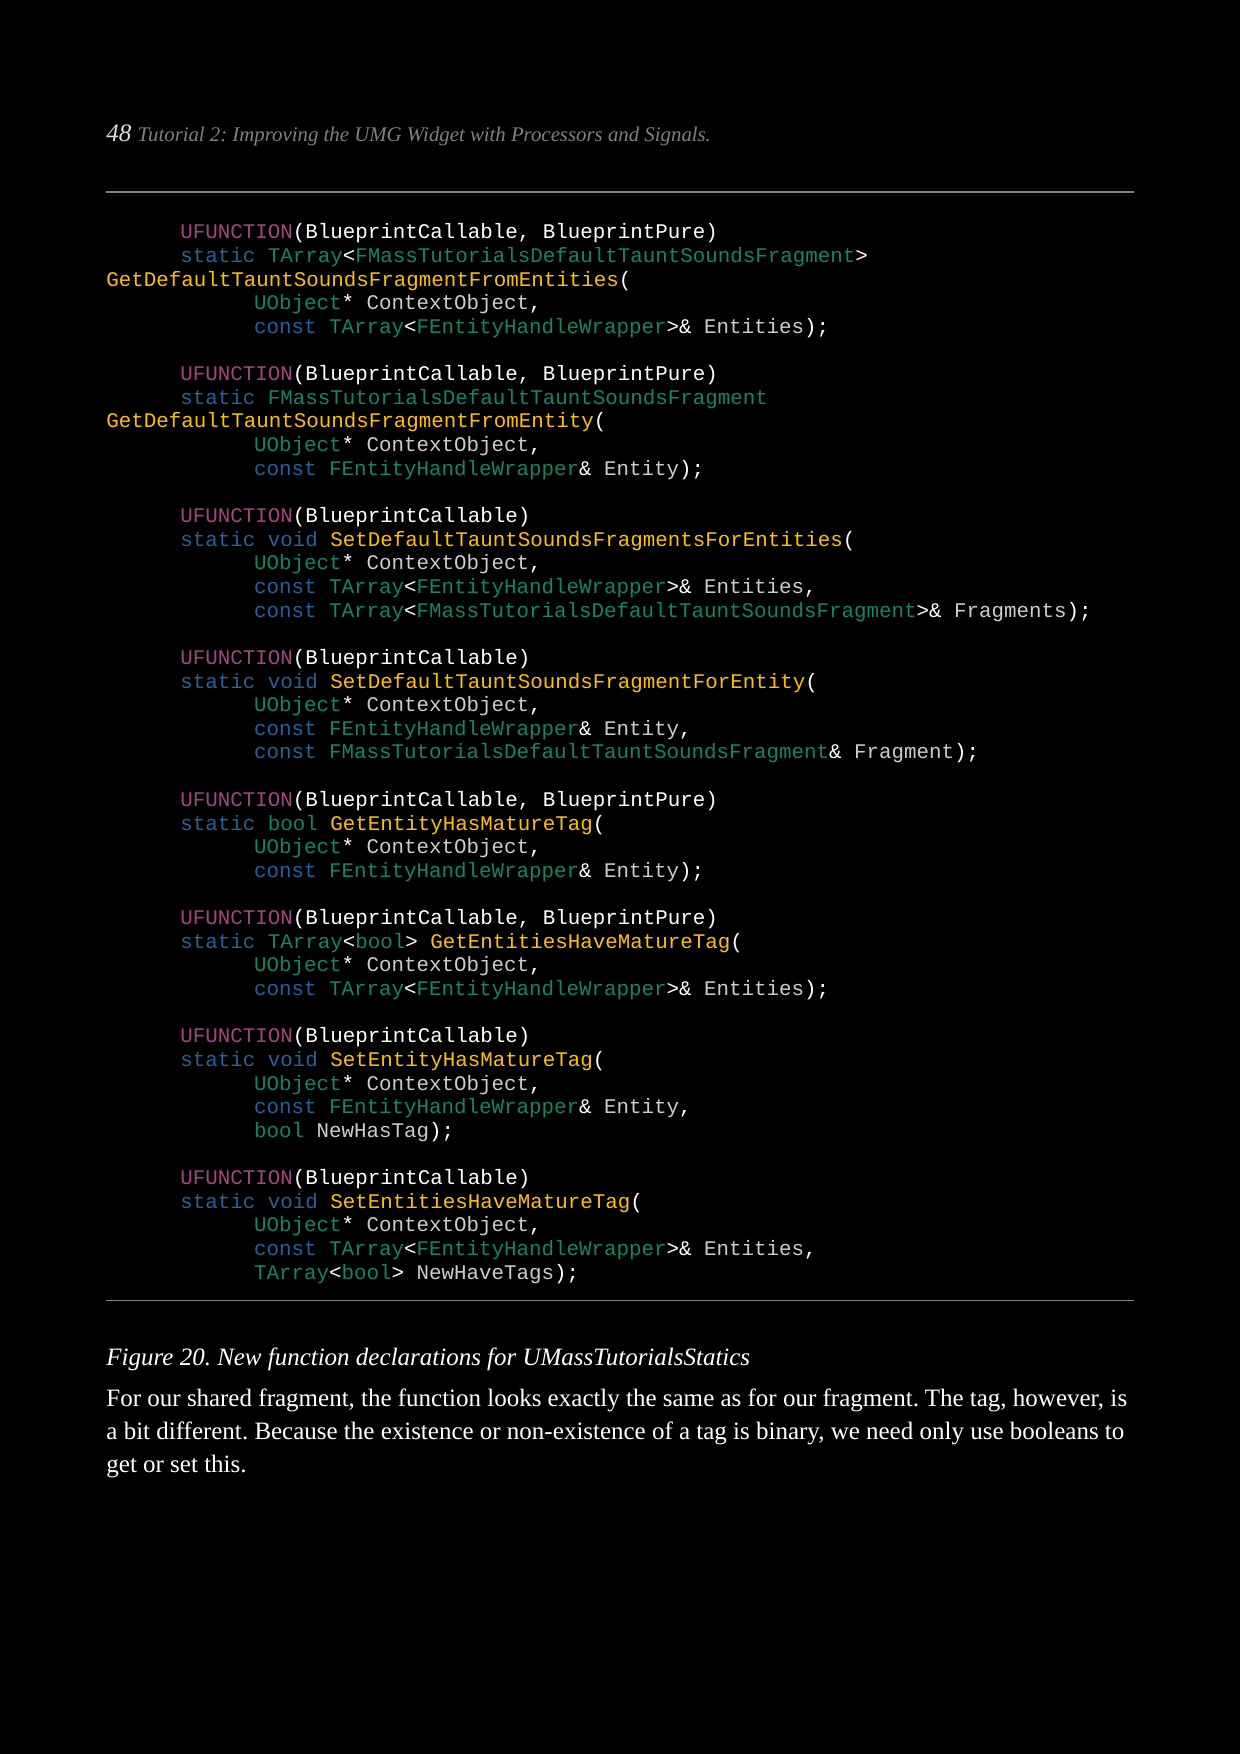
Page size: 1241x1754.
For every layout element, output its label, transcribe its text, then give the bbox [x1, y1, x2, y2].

text UObject* ContextObject, [106, 694, 1134, 718]
text const FEntityHandleWrapper& Entity, [106, 1096, 1134, 1120]
text bool NewHasTag); [106, 1120, 1134, 1143]
text UFUNCTION(BlueprintCallable, BlueprintPure) [106, 789, 1134, 812]
text UObject* ContextObject, [106, 1073, 1134, 1096]
text UObject* ContextObject, [106, 552, 1134, 576]
text const FEntityHandleWrapper& Entity, [106, 718, 1134, 742]
text static void SetDefaultTauntSoundsFragmentsForEntities( [106, 529, 1134, 552]
text static TArray<FMassTutorialsDefaultTauntSoundsFragment> GetDefaultTauntSoundsFragmentFromEntities( [106, 245, 1134, 292]
text UFUNCTION(BlueprintCallable, BlueprintPure) [106, 221, 1134, 245]
text UObject* ContextObject, [106, 292, 1134, 316]
text static bool GetEntityHasMatureTag( [106, 812, 1134, 836]
text UFUNCTION(BlueprintCallable, BlueprintPure) [106, 363, 1134, 387]
text const FEntityHandleWrapper& Entity); [106, 860, 1134, 883]
text const TArray<FEntityHandleWrapper>& Entities); [106, 978, 1134, 1002]
text const TArray<FEntityHandleWrapper>& Entities); [106, 316, 1134, 339]
text UFUNCTION(BlueprintCallable, BlueprintPure) [106, 907, 1134, 931]
text UObject* ContextObject, [106, 836, 1134, 860]
text UFUNCTION(BlueprintCallable) [106, 1025, 1134, 1049]
text const FMassTutorialsDefaultTauntSoundsFragment& Fragment); [106, 742, 1134, 765]
text UObject* ContextObject, [106, 434, 1134, 458]
text UObject* ContextObject, [106, 954, 1134, 978]
text UFUNCTION(BlueprintCallable) [106, 1167, 1134, 1191]
text UObject* ContextObject, [106, 1214, 1134, 1238]
text UFUNCTION(BlueprintCallable) [106, 647, 1134, 671]
text static void SetEntitiesHaveMatureTag( [106, 1191, 1134, 1214]
text Figure 20. New function declarations for UMassTutorialsStatics [106, 1342, 1134, 1371]
text const FEntityHandleWrapper& Entity); [106, 458, 1134, 481]
text UFUNCTION(BlueprintCallable) [106, 505, 1134, 529]
text For our shared fragment, the function looks exactly the same as for our fragment. The tag, however, is a bit different. Because the existence or non-existence of a tag is binary, we need only use booleans to get or set this. [106, 1383, 1134, 1478]
text static FMassTutorialsDefaultTauntSoundsFragment GetDefaultTauntSoundsFragmentFromEntity( [106, 387, 1134, 434]
text static TArray<bool> GetEntitiesHaveMatureTag( [106, 931, 1134, 954]
text static void SetDefaultTauntSoundsFragmentForEntity( [106, 671, 1134, 694]
text const TArray<FMassTutorialsDefaultTauntSoundsFragment>& Fragments); [106, 600, 1134, 623]
text const TArray<FEntityHandleWrapper>& Entities, [106, 576, 1134, 600]
text const TArray<FEntityHandleWrapper>& Entities, [106, 1238, 1134, 1262]
text static void SetEntityHasMatureTag( [106, 1049, 1134, 1073]
text TArray<bool> NewHaveTags); [106, 1262, 1134, 1285]
